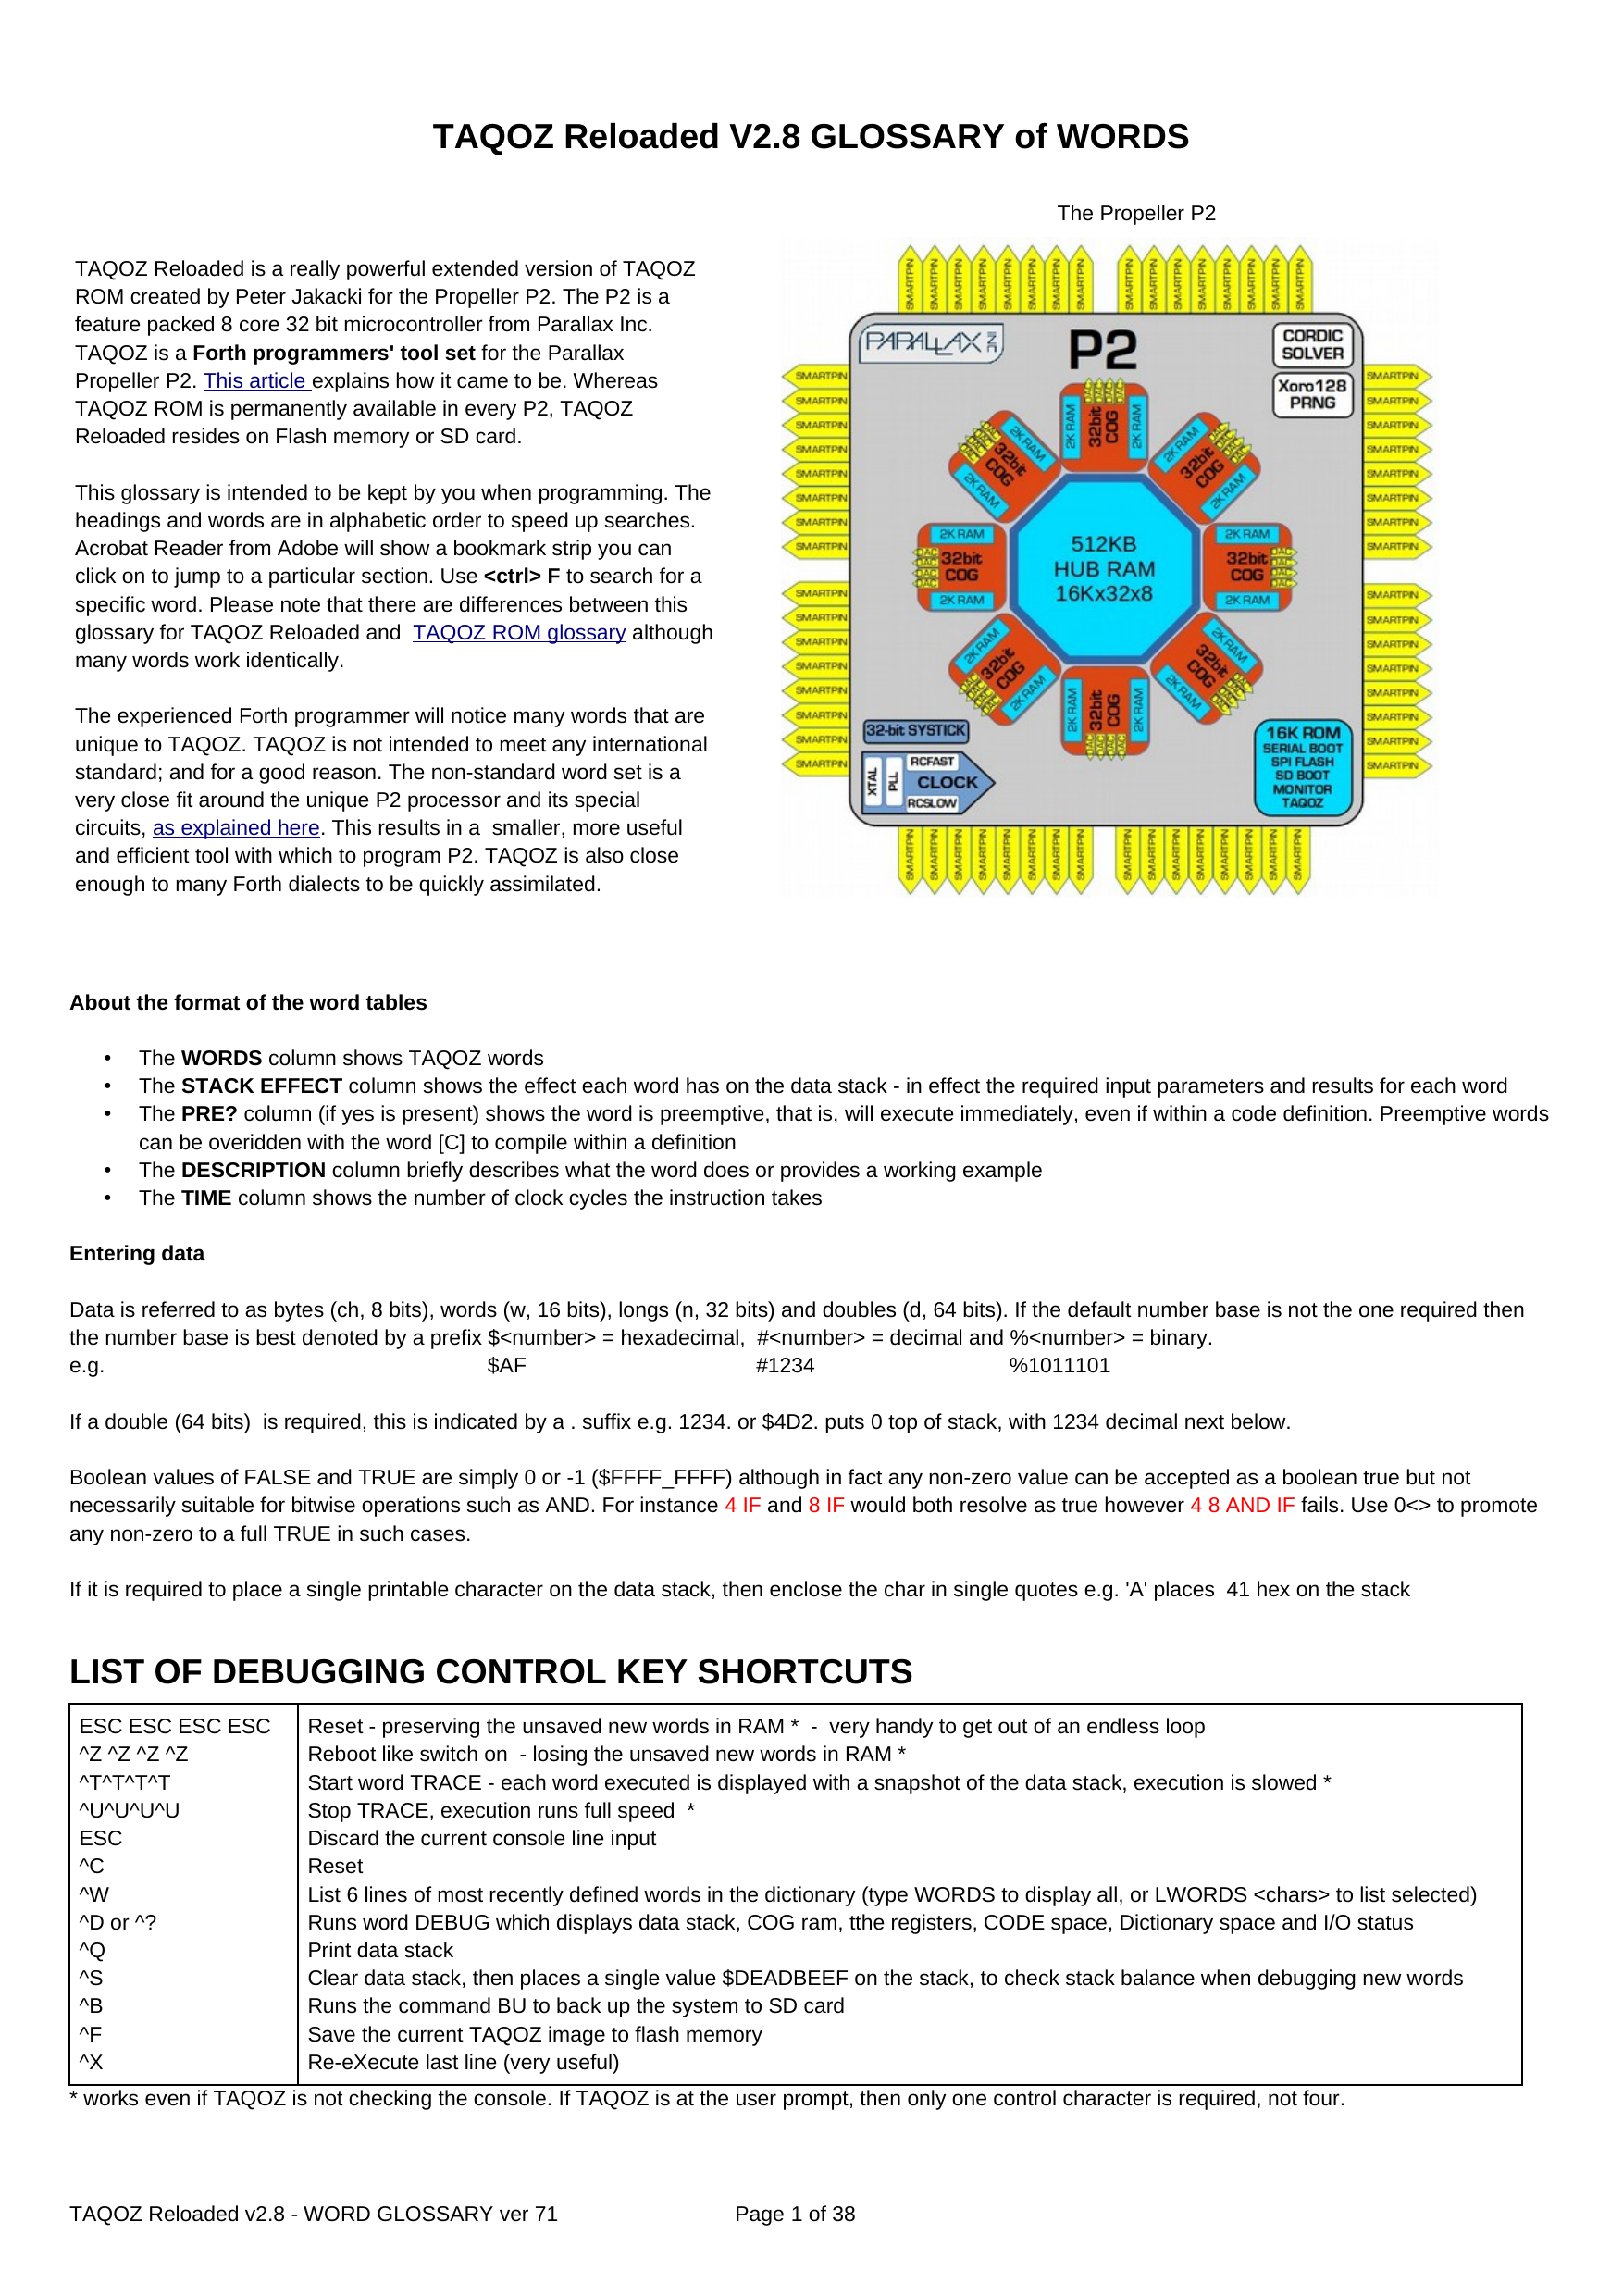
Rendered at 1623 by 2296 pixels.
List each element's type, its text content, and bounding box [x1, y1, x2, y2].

text About the format of the word tables [69, 989, 1554, 1014]
table_header TAQOZ Reloaded is a really powerful extended version of TAQOZ ROM created by Peter Jakacki for the Propeller P2. The P2 is a feature packed 8 core 32 bit microcontroller from Parallax Inc. TAQOZ is a Forth programmers' tool set for the Parallax Propeller P2. This article explains how it came to be. Whereas TAQOZ ROM is permanently available in every P2, TAQOZ Reloaded resides on Flash memory or SD card. This glossary is intended to be kept by you when programming. The headings and words are in alphabetic order to speed up searches. Acrobat Reader from Adobe will show a bookmark strip you can click on to jump to a particular section. Use <ctrl> F to search for a specific word. Please note that there are differences between this glossary for TAQOZ Reloaded and TAQOZ ROM glossary although many words work identically. The experienced Forth programmer will notice many words that are unique to TAQOZ. TAQOZ is not intended to meet any international standard; and for a good reason. The non-standard word set is a very close fit around the unique P2 processor and its special circuits, as explained here. This results in a smaller, more useful and efficient tool with which to program P2. TAQOZ is also close enough to many Forth dialects to be quickly assimilated. [69, 195, 720, 934]
text * works even if TAQOZ is not checking the console. If TAQOZ is at the user prompt, then only one control character is required, not four. [69, 2086, 1554, 2110]
subtitle LIST OF DEBUGGING CONTROL KEY SHORTCUTS [69, 1651, 1554, 1691]
table_header Reset - preserving the unsaved new words in RAM * - very handy to get out of an endless loop Reboot like switch on - losing the unsaved new words in RAM * Start word TRACE - each word executed is displayed with a snapshot of the data stack, execution is slowed * Stop TRACE, execution runs full speed * Discard the current console line input Reset List 6 lines of most recently defined words in the dictionary (type WORDS to display all, or LWORDS <chars> to list selected) Runs word DEBUG which displays data stack, COG ram, tthe registers, CODE space, Dictionary space and I/O status Print data stack Clear data stack, then places a single value $DEADBEEF on the stack, to check stack balance when debugging new words Runs the command BU to back up the system to SD card Save the current TAQOZ image to flash memory Re-eXecute last line (very useful) [299, 1705, 1521, 2084]
text Boolean values of FALSE and TRUE are simply 0 or -1 ($FFFF_FFFF) although in fact any non-zero value can be accepted as a boolean true but not necessarily suitable for bitwise operations such as AND. For instance 4 IF and 8 IF would both resolve as true however 4 8 AND IF fails. Use 0<> to promote any non-zero to a full TRUE in such cases. [69, 1465, 1554, 1545]
list The STACK EFFECT column shows the effect each word has on the data stack - in effect the required input parameters and results for each word [104, 1074, 1554, 1098]
text the number base is best denoted by a prefix $<number> = hexadecimal, #<number> = decimal and %<number> = binary. [69, 1325, 1554, 1349]
text Entering data [69, 1241, 1554, 1266]
list The PRE? column (if yes is present) shows the word is preemptive, that is, will execute immediately, even if within a code definition. Preemptive words can be overidden with the word [C] to compile within a definition [104, 1101, 1554, 1154]
picture [780, 237, 1440, 898]
text Data is referred to as bytes (ch, 8 bits), words (w, 16 bits), longs (n, 32 bits) and doubles (d, 64 bits). If the default number base is not the one required then [69, 1297, 1554, 1322]
list The DESCRIPTION column briefly describes what the word does or provides a working example [104, 1158, 1554, 1182]
subtitle TAQOZ Reloaded V2.8 GLOSSARY of WORDS [69, 116, 1554, 155]
list The WORDS column shows TAQOZ words [104, 1046, 1554, 1070]
table_header ESC ESC ESC ESC ^Z ^Z ^Z ^Z ^T^T^T^T ^U^U^U^U ESC ^C ^W ^D or ^? ^Q ^S ^B ^F ^X [70, 1705, 297, 2084]
text If a double (64 bits) is required, this is indicated by a . suffix e.g. 1234. or $4D2. puts 0 top of stack, with 1234 decimal next below. [69, 1409, 1554, 1433]
text If it is required to place a single printable character on the data stack, then enclose the char in single quotes e.g. 'A' places 41 hex on the stack [69, 1577, 1554, 1601]
text e.g. $AF #1234 %1011101 [69, 1353, 1554, 1378]
table_header The Propeller P2 [720, 195, 1554, 934]
list The TIME column shows the number of clock cycles the instruction takes [104, 1185, 1554, 1210]
